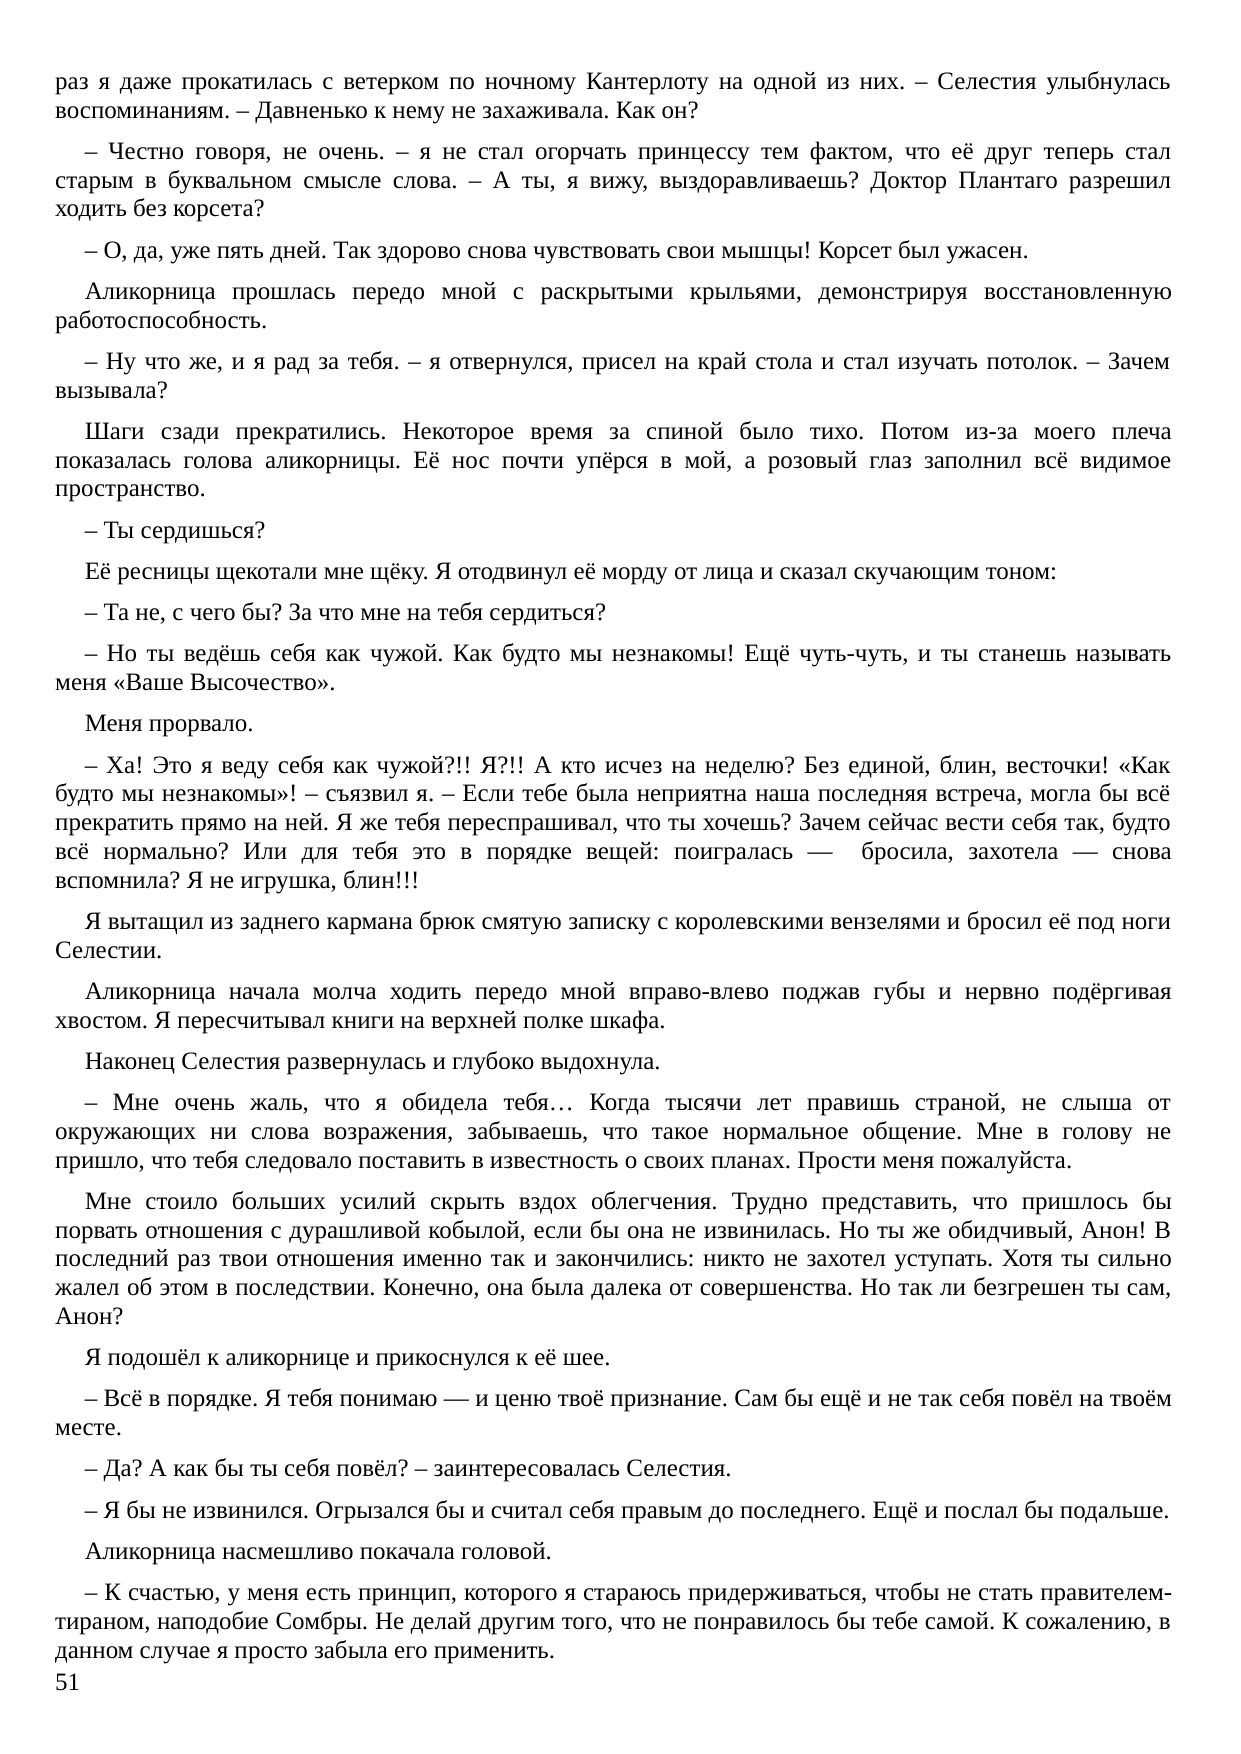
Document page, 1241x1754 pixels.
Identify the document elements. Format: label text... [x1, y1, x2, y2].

text – Я бы не извинился. Огрызался бы и считал себя правым до последнего. Ещё и послал бы подальше. [55, 1495, 1173, 1523]
text – Честно говоря, не очень. – я не стал огорчать принцессу тем фактом, что её друг теперь стал старым в буквальном смысле слова. – А ты, я вижу, выздоравливаешь? Доктор Плантаго разрешил ходить без корсета? [55, 136, 1173, 222]
text – К счастью, у меня есть принцип, которого я стараюсь придерживаться, чтобы не стать правителем-тираном, наподобие Сомбры. Не делай другим того, что не понравилось бы тебе самой. К сожалению, в данном случае я просто забыла его применить. [55, 1577, 1173, 1663]
text – Но ты ведёшь себя как чужой. Как будто мы незнакомы! Ещё чуть-чуть, и ты станешь называть меня «Ваше Высочество». [55, 638, 1173, 696]
text – Та не, с чего бы? За что мне на тебя сердиться? [55, 597, 1173, 626]
text Аликорница прошлась передо мной с раскрытыми крыльями, демонстрируя восстановленную работоспособность. [55, 276, 1173, 333]
text – Мне очень жаль, что я обидела тебя… Когда тысячи лет правишь страной, не слыша от окружающих ни слова возражения, забываешь, что такое нормальное общение. Мне в голову не пришло, что тебя следовало поставить в известность о своих планах. Прости меня пожалуйста. [55, 1087, 1173, 1173]
text Я подошёл к аликорнице и прикоснулся к её шее. [55, 1342, 1173, 1371]
text Мне стоило больших усилий скрыть вздох облегчения. Трудно представить, что пришлось бы порвать отношения с дурашливой кобылой, если бы она не извинилась. Но ты же обидчивый, Анон! В последний раз твои отношения именно так и закончились: никто не захотел уступать. Хотя ты сильно жалел об этом в последствии. Конечно, она была далека от совершенства. Но так ли безгрешен ты сам, Анон? [55, 1186, 1173, 1330]
text Аликорница насмешливо покачала головой. [55, 1536, 1173, 1565]
text Шаги сзади прекратились. Некоторое время за спиной было тихо. Потом из-за моего плеча показалась голова аликорницы. Её нос почти упёрся в мой, а розовый глаз заполнил всё видимое пространство. [55, 416, 1173, 502]
text – Ну что же, и я рад за тебя. – я отвернулся, присел на край стола и стал изучать потолок. – Зачем вызывала? [55, 346, 1173, 403]
text раз я даже прокатилась с ветерком по ночному Кантерлоту на одной из них. – Селестия улыбнулась воспоминаниям. – Давненько к нему не захаживала. Как он? [55, 66, 1173, 123]
text – О, да, уже пять дней. Так здорово снова чувствовать свои мышцы! Корсет был ужасен. [55, 235, 1173, 263]
text – Ха! Это я веду себя как чужой?!! Я?!! А кто исчез на неделю? Без единой, блин, весточки! «Как будто мы незнакомы»! – съязвил я. – Если тебе была неприятна наша последняя встреча, могла бы всё прекратить прямо на ней. Я же тебя переспрашивал, что ты хочешь? Зачем сейчас вести себя так, будто всё нормально? Или для тебя это в порядке вещей: поигралась — бросила, захотела — снова вспомнила? Я не игрушка, блин!!! [55, 750, 1173, 893]
text Я вытащил из заднего кармана брюк смятую записку с королевскими вензелями и бросил её под ноги Селестии. [55, 906, 1173, 963]
text Её ресницы щекотали мне щёку. Я отодвинул её морду от лица и сказал скучающим тоном: [55, 556, 1173, 585]
text Аликорница начала молча ходить передо мной вправо-влево поджав губы и нервно подёргивая хвостом. Я пересчитывал книги на верхней полке шкафа. [55, 976, 1173, 1033]
text Меня прорвало. [55, 708, 1173, 737]
text Наконец Селестия развернулась и глубоко выдохнула. [55, 1046, 1173, 1075]
text – Всё в порядке. Я тебя понимаю — и ценю твоё признание. Сам бы ещё и не так себя повёл на твоём месте. [55, 1383, 1173, 1441]
text – Ты сердишься? [55, 515, 1173, 543]
text – Да? А как бы ты себя повёл? – заинтересовалась Селестия. [55, 1453, 1173, 1482]
